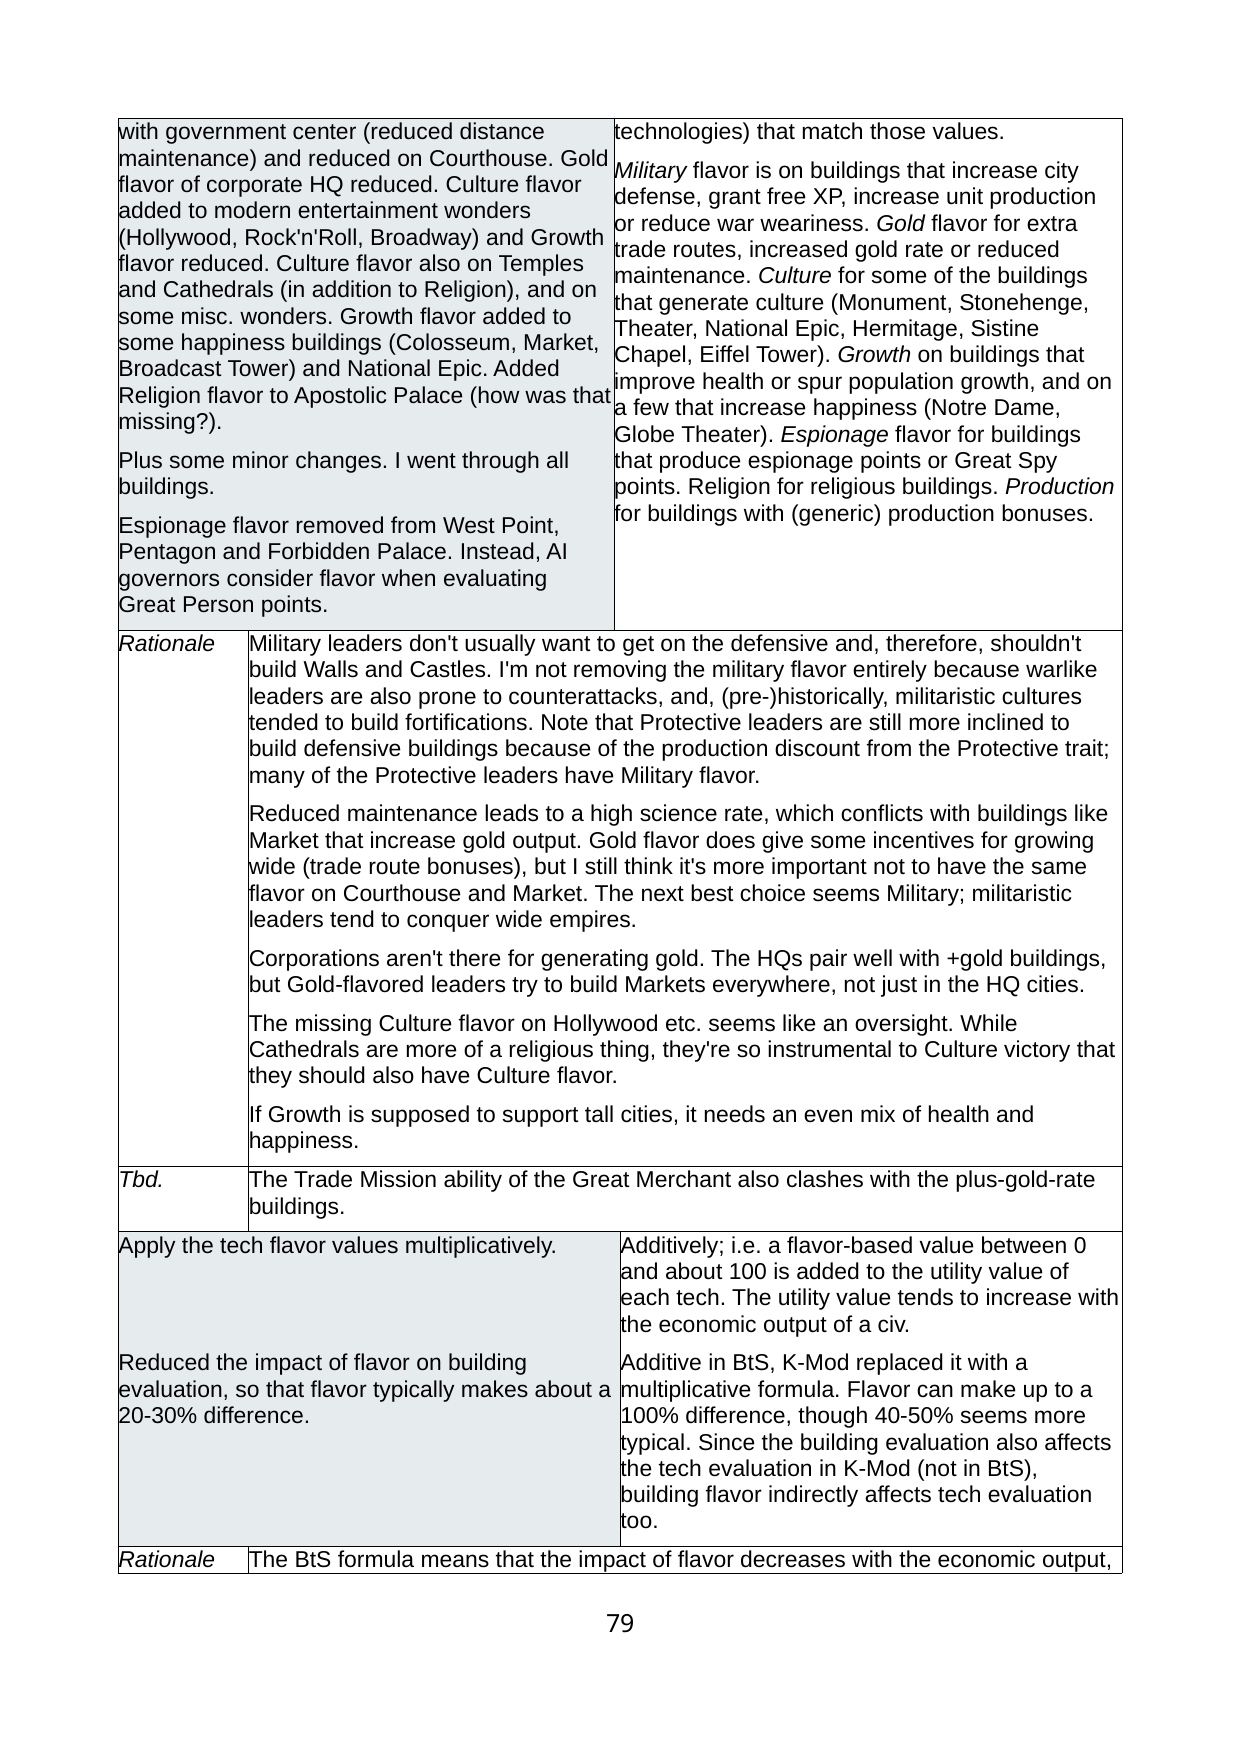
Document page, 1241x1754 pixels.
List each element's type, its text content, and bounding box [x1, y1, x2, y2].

table_cell The BtS formula means that the impact of flavor decreases with the economic output, [249, 1547, 1122, 1573]
table_cell with government center (reduced distance maintenance) and reduced on Courthouse. Gold flavor of corporate HQ reduced. Culture flavor added to modern entertainment wonders (Hollywood, Rock'n'Roll, Broadway) and Growth flavor reduced. Culture flavor also on Temples and Cathedrals (in addition to Religion), and on some misc. wonders. Growth flavor added to some happiness buildings (Colosseum, Market, Broadcast Tower) and National Epic. Added Religion flavor to Apostolic Palace (how was that missing?). Plus some minor changes. I went through all buildings. Espionage flavor removed from West Point, Pentagon and Forbidden Palace. Instead, AI governors consider flavor when evaluating Great Person points. [119, 119, 614, 630]
table_cell Military leaders don't usually want to get on the defensive and, therefore, shouldn't build Walls and Castles. I'm not removing the military flavor entirely because warlike leaders are also prone to counterattacks, and, (pre-)historically, militaristic cultures tended to build fortifications. Note that Protective leaders are still more inclined to build defensive buildings because of the production discount from the Protective trait; many of the Protective leaders have Military flavor. Reduced maintenance leads to a high science rate, which conflicts with buildings like Market that increase gold output. Gold flavor does give some incentives for growing wide (trade route bonuses), but I still think it's more important not to have the same flavor on Courthouse and Market. The next best choice seems Military; militaristic leaders tend to conquer wide empires. Corporations aren't there for generating gold. The HQs pair well with +gold buildings, but Gold-flavored leaders try to build Markets everywhere, not just in the HQ cities. The missing Culture flavor on Hollywood etc. seems like an oversight. While Cathedrals are more of a religious thing, they're so instrumental to Culture victory that they should also have Culture flavor. If Growth is supposed to support tall cities, it needs an even mix of health and happiness. [249, 631, 1122, 1166]
table_cell Rationale [119, 631, 248, 1166]
table_cell Additively; i.e. a flavor-based value between 0 and about 100 is added to the utility value of each tech. The utility value tends to increase with the economic output of a civ. Additive in BtS, K-Mod replaced it with a multiplicative formula. Flavor can make up to a 100% difference, though 40-50% seems more typical. Since the building evaluation also affects the tech evaluation in K-Mod (not in BtS), building flavor indirectly affects tech evaluation too. [621, 1232, 1122, 1546]
table_cell The Trade Mission ability of the Great Merchant also clashes with the plus-gold-rate buildings. [249, 1167, 1122, 1231]
table_cell Apply the tech flavor values multiplicatively. Reduced the impact of flavor on building evaluation, so that flavor typically makes about a 20-30% difference. [119, 1232, 620, 1546]
table_cell Rationale [119, 1547, 248, 1573]
table_cell technologies) that match those values. Military flavor is on buildings that increase city defense, grant free XP, increase unit production or reduce war weariness. Gold flavor for extra trade routes, increased gold rate or reduced maintenance. Culture for some of the buildings that generate culture (Monument, Stonehenge, Theater, National Epic, Hermitage, Sistine Chapel, Eiffel Tower). Growth on buildings that improve health or spur population growth, and on a few that increase happiness (Notre Dame, Globe Theater). Espionage flavor for buildings that produce espionage points or Great Spy points. Religion for religious buildings. Production for buildings with (generic) production bonuses. [615, 119, 1122, 630]
table_cell Tbd. [119, 1167, 248, 1231]
